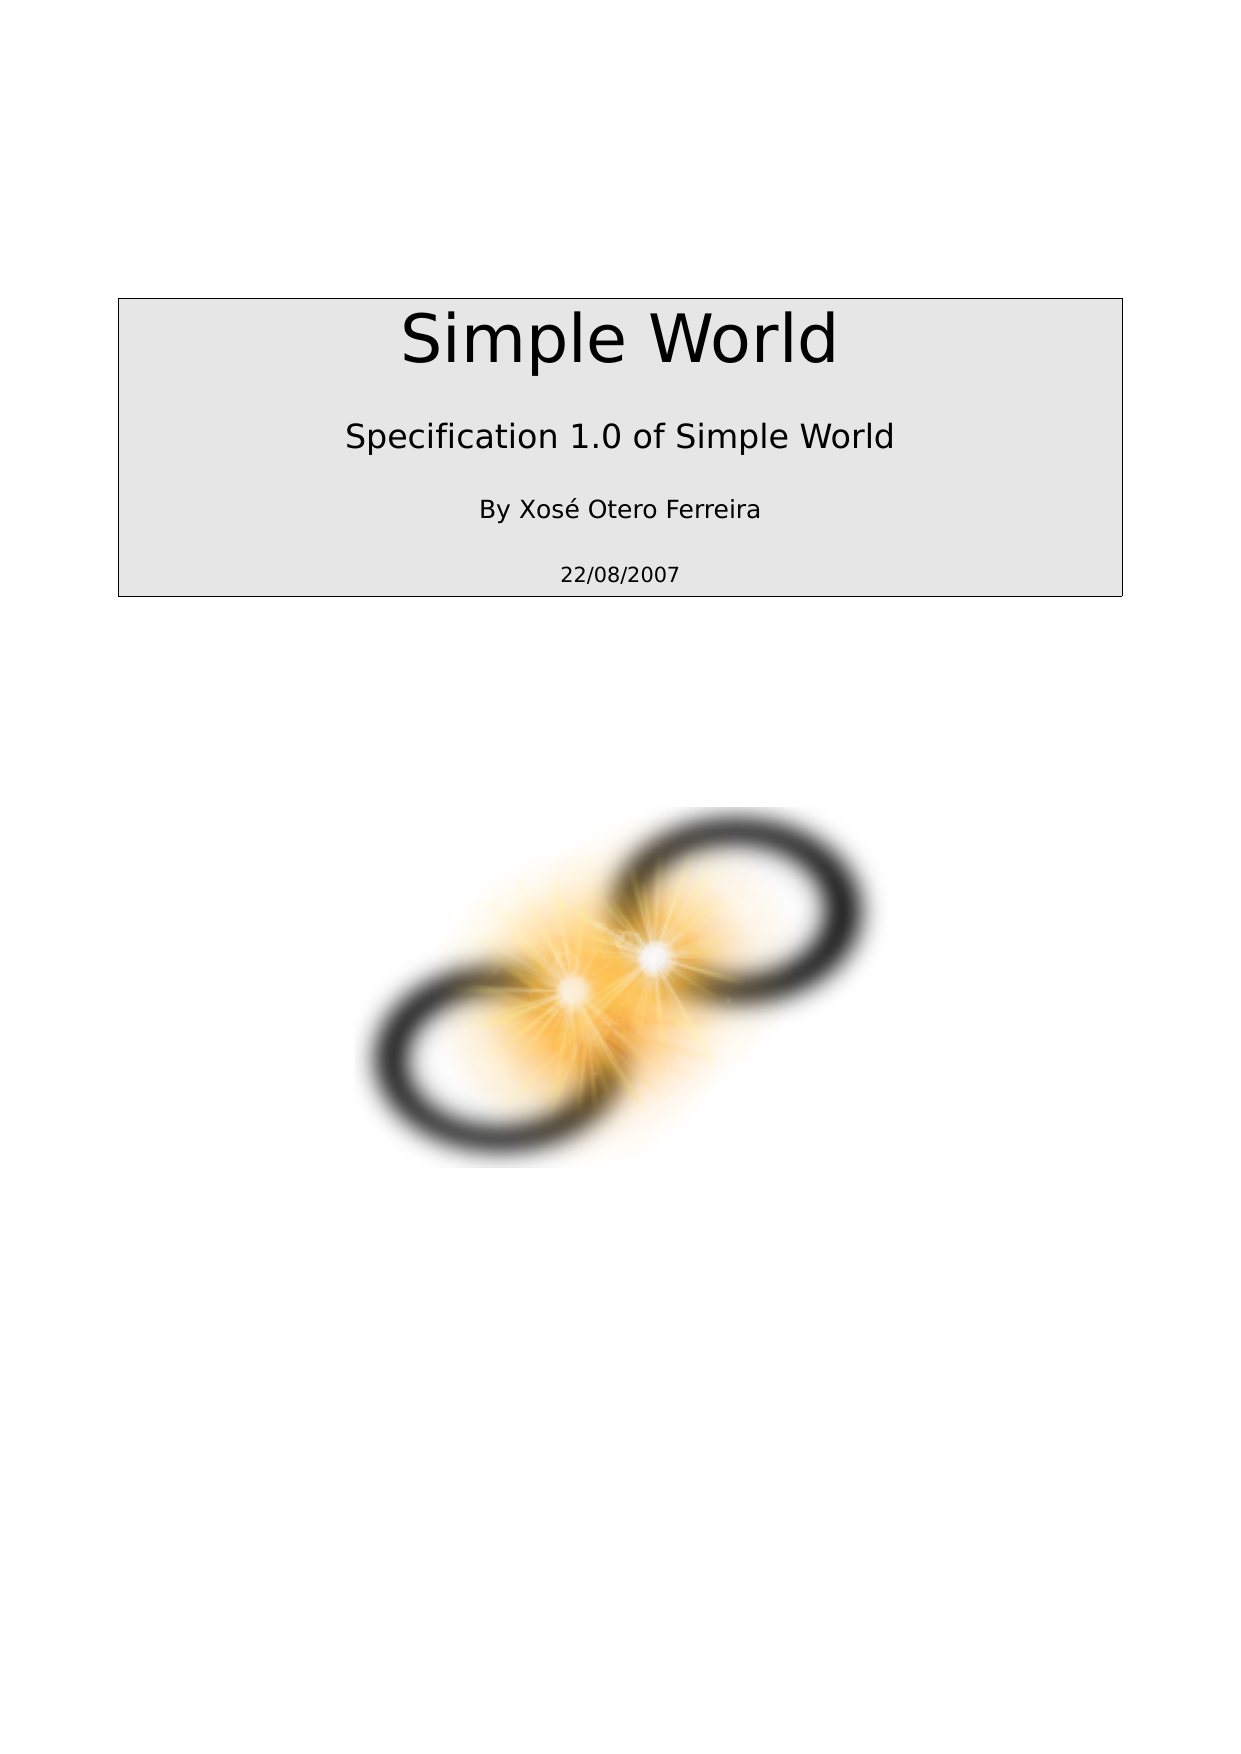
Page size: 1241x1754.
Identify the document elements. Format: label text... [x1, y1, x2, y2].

title Simple World [121, 301, 1119, 378]
title 22/08/2007 [121, 563, 1119, 587]
picture [354, 807, 888, 1168]
title By Xosé Otero Ferreira [121, 495, 1119, 524]
title Specification 1.0 of Simple World [121, 417, 1119, 456]
